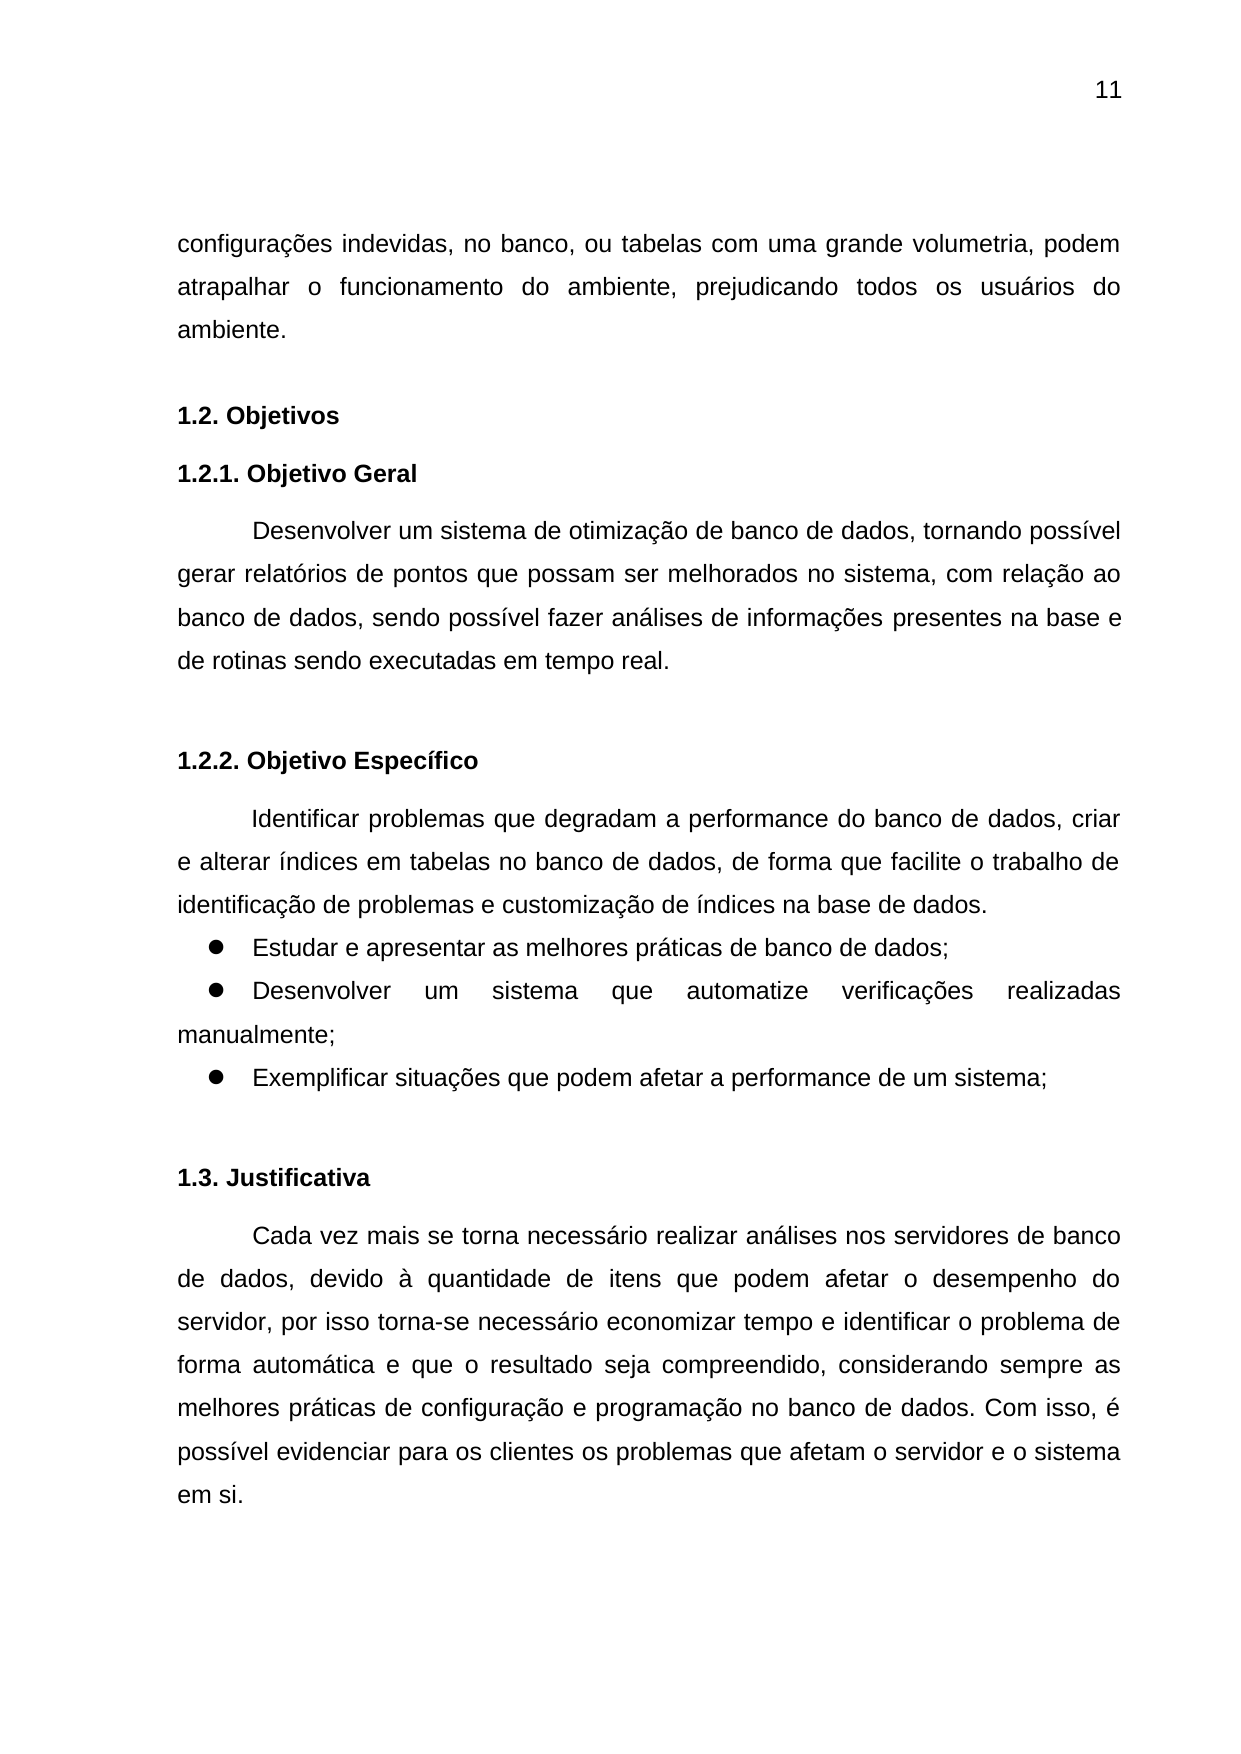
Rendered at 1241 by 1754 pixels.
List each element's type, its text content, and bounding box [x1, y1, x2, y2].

subtitle 1.2.1. Objetivo Geral [177, 459, 1122, 487]
text Desenvolver um sistema de otimização de banco de dados, tornando possível gerar relatórios de pontos que possam ser melhorados no sistema, com relação ao banco de dados, sendo possível fazer análises de informações presentes na base e de rotinas sendo executadas em tempo real. [177, 516, 1122, 674]
text configurações indevidas, no banco, ou tabelas com uma grande volumetria, podem atrapalhar o funcionamento do ambiente, prejudicando todos os usuários do ambiente. [177, 229, 1122, 344]
list Exemplificar situações que podem afetar a performance de um sistema; [177, 1063, 1122, 1092]
text Cada vez mais se torna necessário realizar análises nos servidores de banco de dados, devido à quantidade de itens que podem afetar o desempenho do servidor, por isso torna-se necessário economizar tempo e identificar o problema de forma automática e que o resultado seja compreendido, considerando sempre as melhores práticas de configuração e programação no banco de dados. Com isso, é possível evidenciar para os clientes os problemas que afetam o servidor e o sistema em si. [177, 1221, 1122, 1508]
list Estudar e apresentar as melhores práticas de banco de dados; [177, 933, 1122, 962]
text Identificar problemas que degradam a performance do banco de dados, criar e alterar índices em tabelas no banco de dados, de forma que facilite o trabalho de identificação de problemas e customização de índices na base de dados. [177, 804, 1122, 919]
subtitle 1.2. Objetivos [177, 401, 1122, 430]
list Desenvolver um sistema que automatize verificações realizadas manualmente; [177, 976, 1122, 1048]
subtitle 1.3. Justificativa [177, 1163, 1122, 1192]
subtitle 1.2.2. Objetivo Específico [177, 746, 1122, 775]
